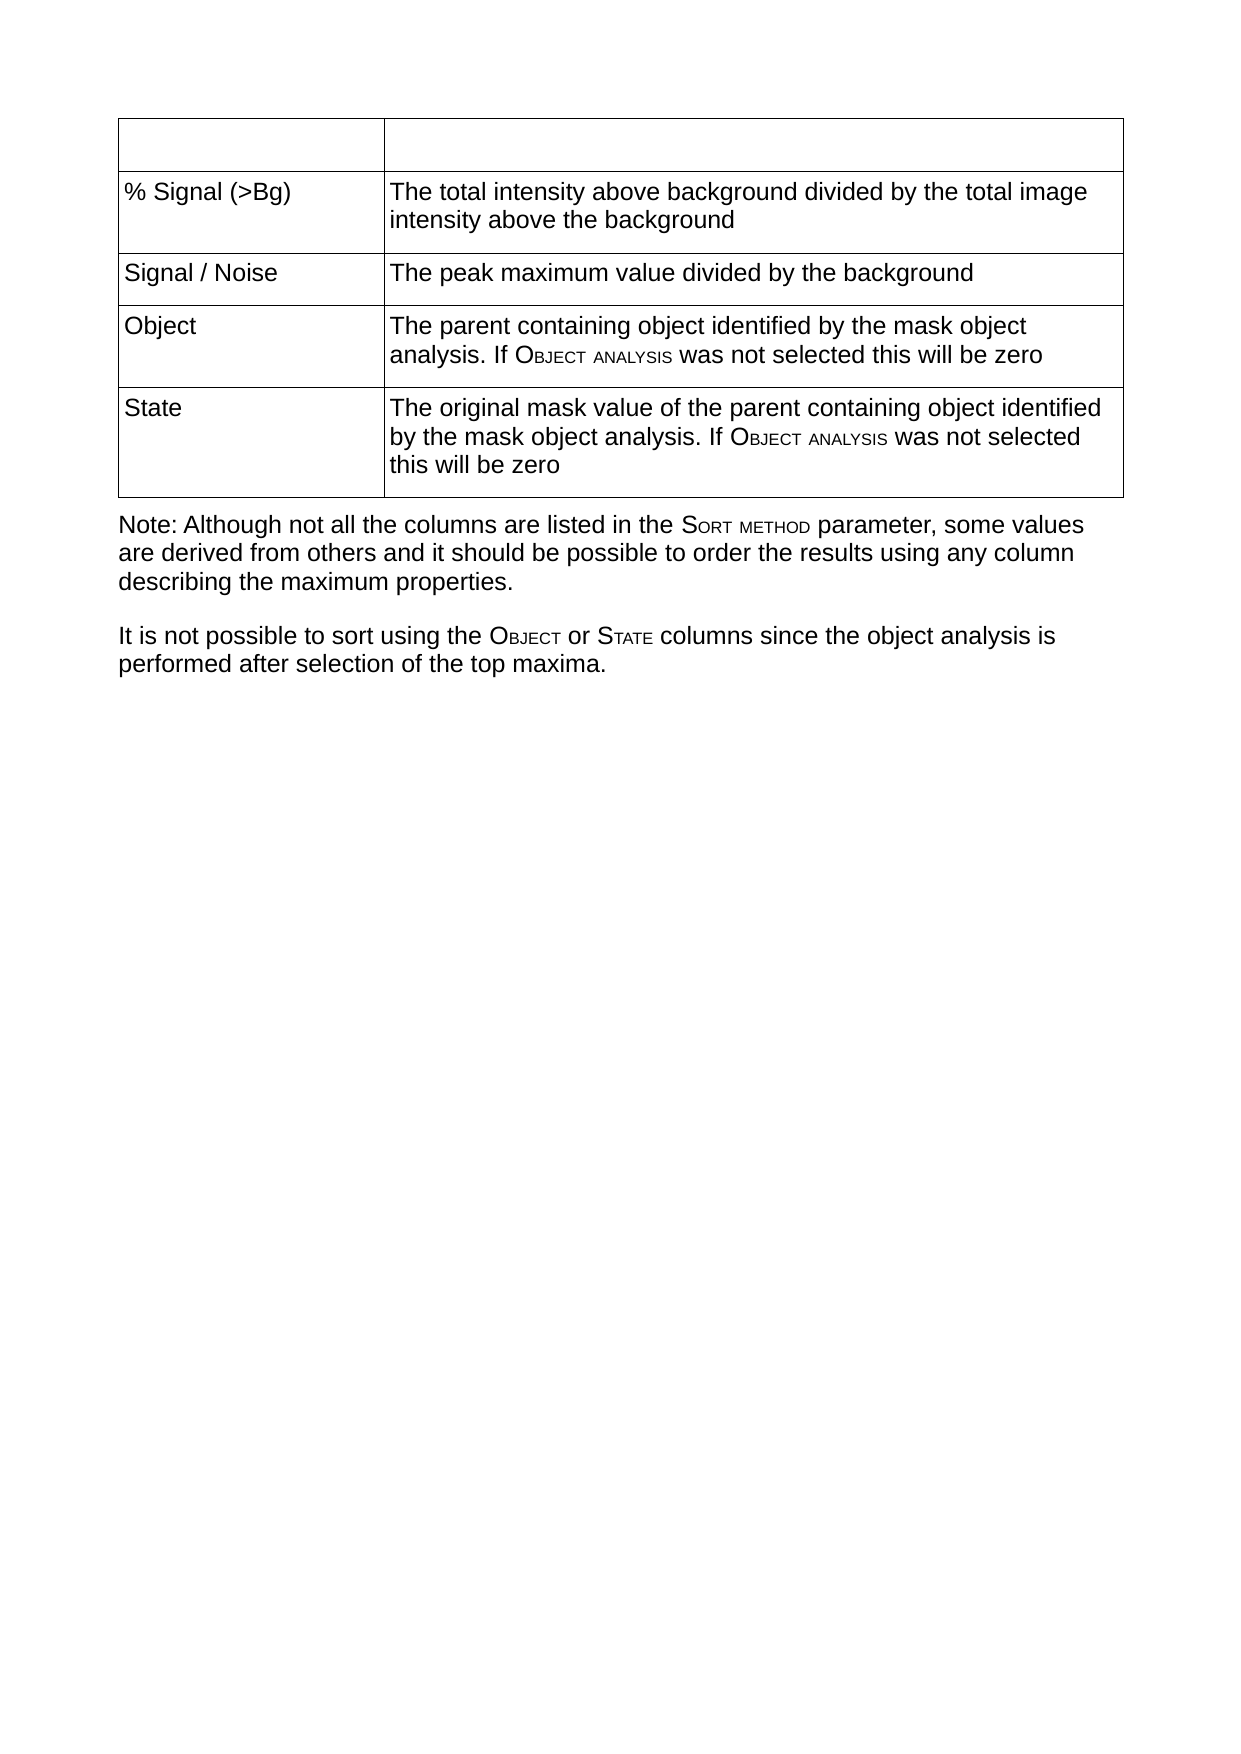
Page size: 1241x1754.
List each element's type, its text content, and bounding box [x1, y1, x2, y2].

table_cell The total intensity above background divided by the total image intensity above the background [385, 172, 1123, 252]
table_cell Object [119, 306, 384, 387]
table_cell % Signal (>Bg) [119, 172, 384, 252]
table_cell The peak maximum value divided by the background [385, 254, 1123, 305]
text It is not possible to sort using the Object or State columns since the object analysis is performed after selection of the top maxima. [118, 621, 1122, 678]
table_cell [385, 119, 1123, 171]
text Note: Although not all the columns are listed in the Sort method parameter, some values are derived from others and it should be possible to order the results using any column describing the maximum properties. [118, 510, 1122, 596]
table_cell The parent containing object identified by the mask object analysis. If Object analysis was not selected this will be zero [385, 306, 1123, 387]
table_cell Signal / Noise [119, 254, 384, 305]
table_cell [119, 119, 384, 171]
table_cell State [119, 388, 384, 497]
table_cell The original mask value of the parent containing object identified by the mask object analysis. If Object analysis was not selected this will be zero [385, 388, 1123, 497]
